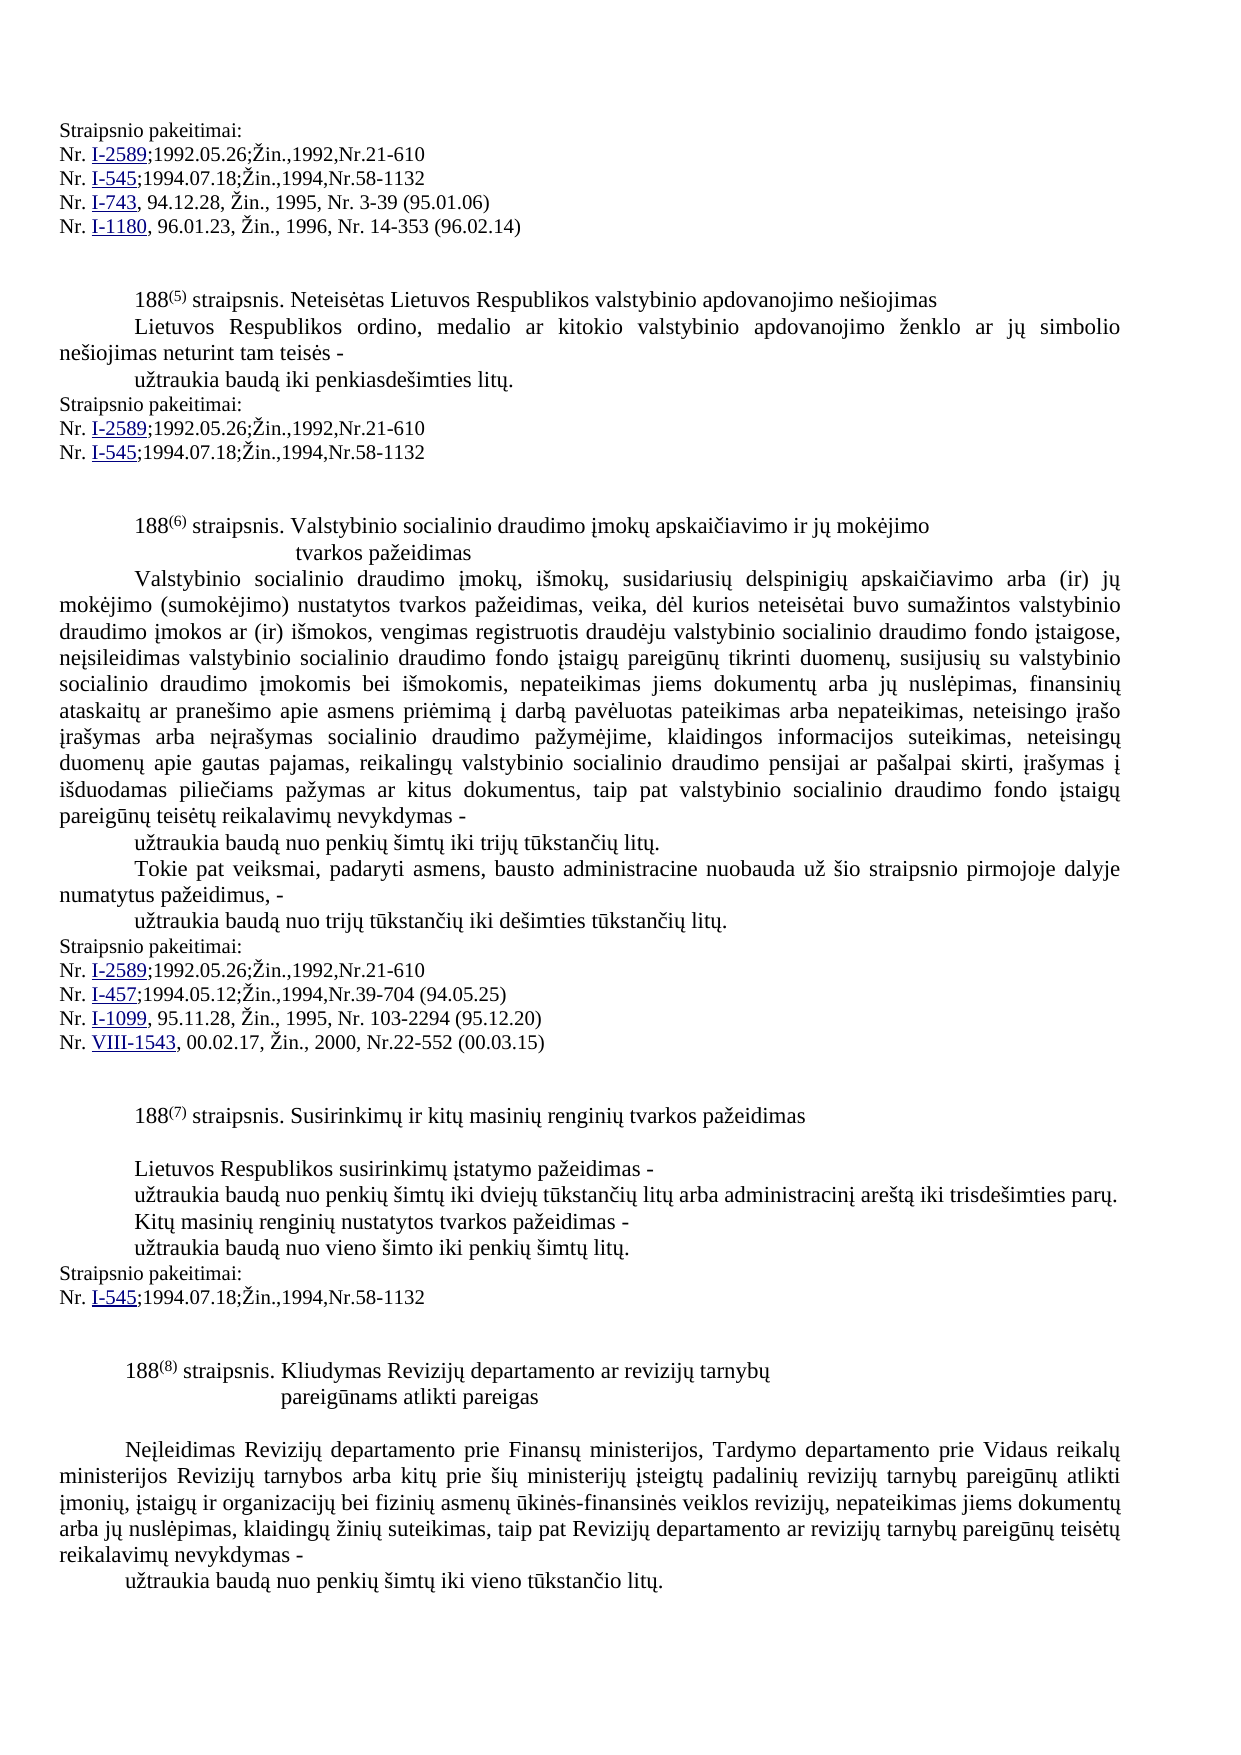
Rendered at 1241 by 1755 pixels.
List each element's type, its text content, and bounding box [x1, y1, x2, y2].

text Lietuvos Respublikos susirinkimų įstatymo pažeidimas - [59, 1155, 1122, 1181]
text Nr. I-457;1994.05.12;Žin.,1994,Nr.39-704 (94.05.25) [59, 982, 1122, 1006]
text pareigūnams atlikti pareigas [59, 1383, 1122, 1409]
text užtraukia baudą iki penkiasdešimties litų. [59, 366, 1122, 392]
text Valstybinio socialinio draudimo įmokų, išmokų, susidariusių delspinigių apskaičiavimo arba (ir) jų mokėjimo (sumokėjimo) nustatytos tvarkos pažeidimas, veika, dėl kurios neteisėtai buvo sumažintos valstybinio draudimo įmokos ar (ir) išmokos, vengimas registruotis draudėju valstybinio socialinio draudimo fondo įstaigose, neįsileidimas valstybinio socialinio draudimo fondo įstaigų pareigūnų tikrinti duomenų, susijusių su valstybinio socialinio draudimo įmokomis bei išmokomis, nepateikimas jiems dokumentų arba jų nuslėpimas, finansinių ataskaitų ar pranešimo apie asmens priėmimą į darbą pavėluotas pateikimas arba nepateikimas, neteisingo įrašo įrašymas arba neįrašymas socialinio draudimo pažymėjime, klaidingos informacijos suteikimas, neteisingų duomenų apie gautas pajamas, reikalingų valstybinio socialinio draudimo pensijai ar pašalpai skirti, įrašymas į išduodamas piliečiams pažymas ar kitus dokumentus, taip pat valstybinio socialinio draudimo fondo įstaigų pareigūnų teisėtų reikalavimų nevykdymas - [59, 565, 1122, 828]
text 188(7) straipsnis. Susirinkimų ir kitų masinių renginių tvarkos pažeidimas [59, 1102, 1122, 1129]
text Nr. I-545;1994.07.18;Žin.,1994,Nr.58-1132 [59, 1284, 1122, 1309]
text 188(8) straipsnis. Kliudymas Revizijų departamento ar revizijų tarnybų [59, 1357, 1122, 1383]
text Nr. VIII-1543, 00.02.17, Žin., 2000, Nr.22-552 (00.03.15) [59, 1030, 1122, 1054]
text Kitų masinių renginių nustatytos tvarkos pažeidimas - [59, 1208, 1122, 1234]
text užtraukia baudą nuo penkių šimtų iki vieno tūkstančio litų. [59, 1568, 1122, 1594]
text užtraukia baudą nuo penkių šimtų iki dviejų tūkstančių litų arba administracinį areštą iki trisdešimties parų. [59, 1181, 1122, 1208]
text Straipsnio pakeitimai: [59, 392, 1122, 416]
text užtraukia baudą nuo trijų tūkstančių iki dešimties tūkstančių litų. [59, 908, 1122, 934]
text Tokie pat veiksmai, padaryti asmens, bausto administracine nuobauda už šio straipsnio pirmojoje dalyje numatytus pažeidimus, - [59, 855, 1122, 908]
text užtraukia baudą nuo vieno šimto iki penkių šimtų litų. [59, 1234, 1122, 1261]
text tvarkos pažeidimas [295, 539, 1122, 565]
text Straipsnio pakeitimai: [59, 1261, 1122, 1284]
text Straipsnio pakeitimai: [59, 118, 1122, 142]
text Nr. I-2589;1992.05.26;Žin.,1992,Nr.21-610 [59, 958, 1122, 982]
text Straipsnio pakeitimai: [59, 934, 1122, 958]
text Lietuvos Respublikos ordino, medalio ar kitokio valstybinio apdovanojimo ženklo ar jų simbolio nešiojimas neturint tam teisės - [59, 313, 1122, 366]
text Nr. I-743, 94.12.28, Žin., 1995, Nr. 3-39 (95.01.06) [59, 190, 1122, 214]
text Nr. I-545;1994.07.18;Žin.,1994,Nr.58-1132 [59, 440, 1122, 464]
text Neįleidimas Revizijų departamento prie Finansų ministerijos, Tardymo departamento prie Vidaus reikalų ministerijos Revizijų tarnybos arba kitų prie šių ministerijų įsteigtų padalinių revizijų tarnybų pareigūnų atlikti įmonių, įstaigų ir organizacijų bei fizinių asmenų ūkinės-finansinės veiklos revizijų, nepateikimas jiems dokumentų arba jų nuslėpimas, klaidingų žinių suteikimas, taip pat Revizijų departamento ar revizijų tarnybų pareigūnų teisėtų reikalavimų nevykdymas - [59, 1436, 1122, 1568]
text Nr. I-2589;1992.05.26;Žin.,1992,Nr.21-610 [59, 142, 1122, 166]
text Nr. I-2589;1992.05.26;Žin.,1992,Nr.21-610 [59, 416, 1122, 440]
text užtraukia baudą nuo penkių šimtų iki trijų tūkstančių litų. [59, 828, 1122, 855]
text Nr. I-1099, 95.11.28, Žin., 1995, Nr. 103-2294 (95.12.20) [59, 1006, 1122, 1030]
text Nr. I-545;1994.07.18;Žin.,1994,Nr.58-1132 [59, 166, 1122, 190]
text Nr. I-1180, 96.01.23, Žin., 1996, Nr. 14-353 (96.02.14) [59, 214, 1122, 238]
text 188(5) straipsnis. Neteisėtas Lietuvos Respublikos valstybinio apdovanojimo nešiojimas [59, 287, 1122, 313]
text 188(6) straipsnis. Valstybinio socialinio draudimo įmokų apskaičiavimo ir jų mokėjimo [134, 512, 1122, 539]
